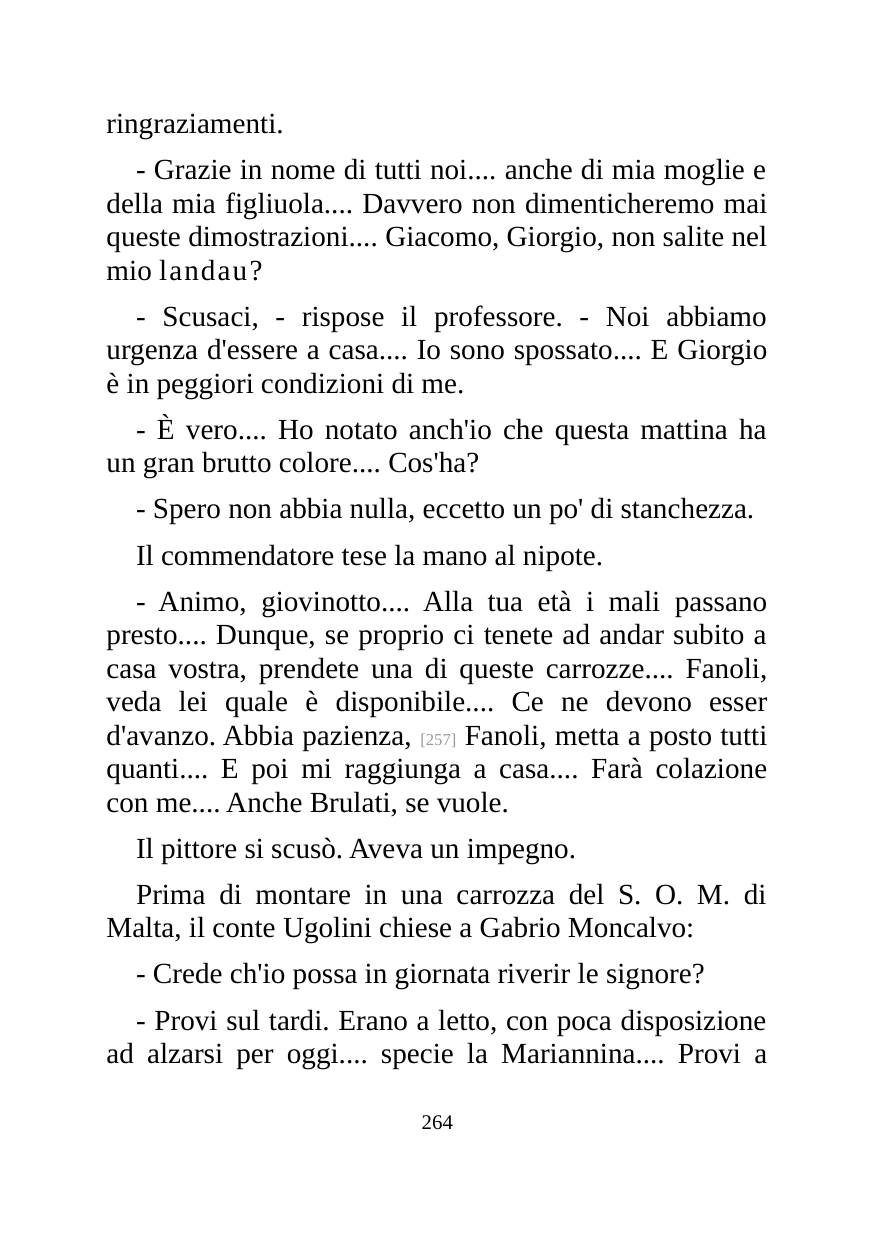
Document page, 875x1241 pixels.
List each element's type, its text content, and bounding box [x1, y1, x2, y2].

text ringraziamenti. [106, 106, 768, 140]
text - Grazie in nome di tutti noi.... anche di mia moglie e della mia figliuola.... Davvero non dimenticheremo mai queste dimostrazioni.... Giacomo, Giorgio, non salite nel mio landau? [106, 152, 768, 286]
text Il pittore si scusò. Aveva un impegno. [106, 831, 768, 864]
text Il commendatore tese la mano al nipote. [106, 538, 768, 571]
text - È vero.... Ho notato anch'io che questa mattina ha un gran brutto colore.... Cos'ha? [106, 412, 768, 479]
text - Scusaci, - rispose il professore. - Noi abbiamo urgenza d'essere a casa.... Io sono spossato.... E Giorgio è in peggiori condizioni di me. [106, 299, 768, 399]
text - Spero non abbia nulla, eccetto un po' di stanchezza. [106, 492, 768, 525]
text - Animo, giovinotto.... Alla tua età i mali passano presto.... Dunque, se proprio ci tenete ad andar subito a casa vostra, prendete una di queste carrozze.... Fanoli, veda lei quale è disponibile.... Ce ne devono esser d'avanzo. Abbia pazienza, [257] Fanoli, metta a posto tutti quanti.... E poi mi raggiunga a casa.... Farà colazione con me.... Anche Brulati, se vuole. [106, 584, 768, 818]
text Prima di montare in una carrozza del S. O. M. di Malta, il conte Ugolini chiese a Gabrio Moncalvo: [106, 877, 768, 944]
text - Crede ch'io possa in giornata riverir le signore? [106, 957, 768, 990]
text - Provi sul tardi. Erano a letto, con poca disposizione ad alzarsi per oggi.... specie la Mariannina.... Provi a [106, 1003, 768, 1070]
